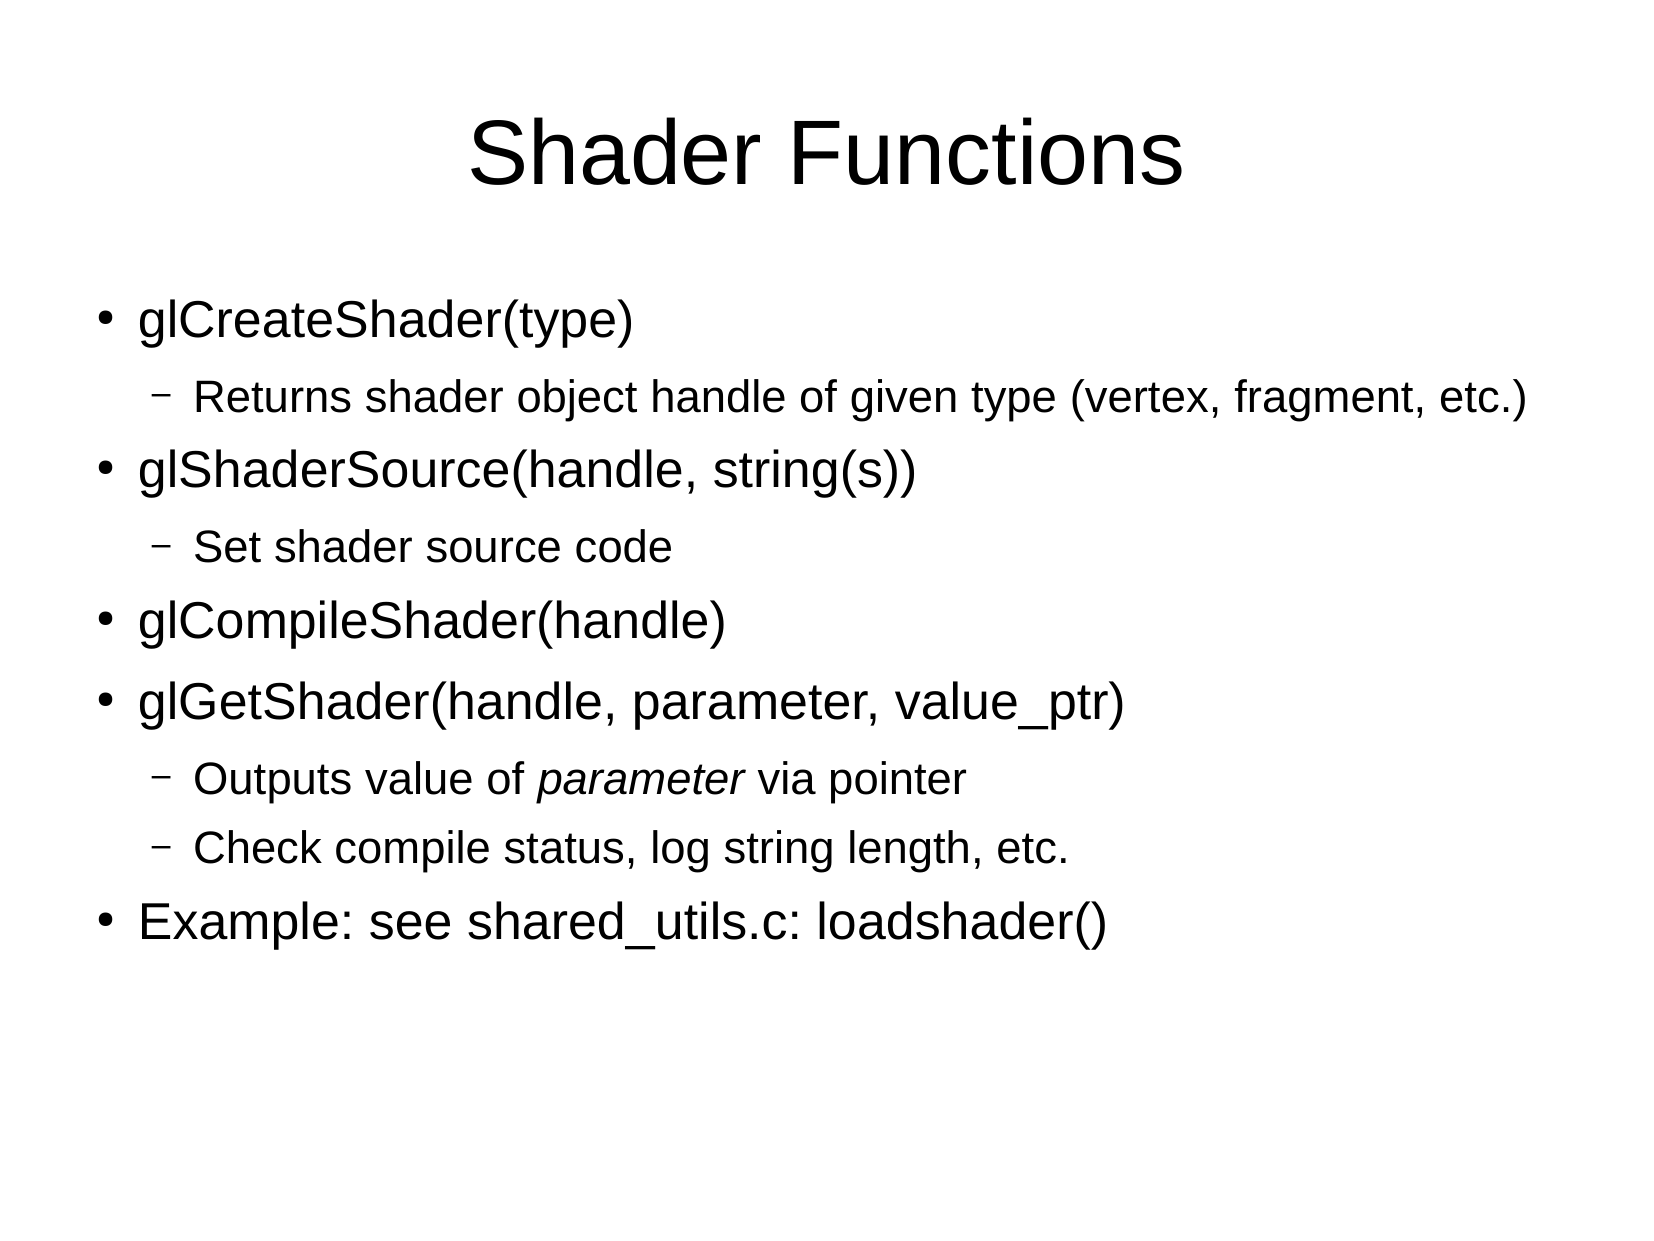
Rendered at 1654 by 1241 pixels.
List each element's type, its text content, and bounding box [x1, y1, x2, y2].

list glCreateShader(type) Returns shader object handle of given type (vertex, fragment, etc.) glShaderSource(handle, string(s)) Set shader source code glCompileShader(handle) glGetShader(handle, parameter, value_ptr) Outputs value of parameter via pointer Check compile status, log string length, etc. Example: see shared_utils.c: loadshader() [82, 290, 1538, 1010]
title Shader Functions [82, 49, 1571, 257]
